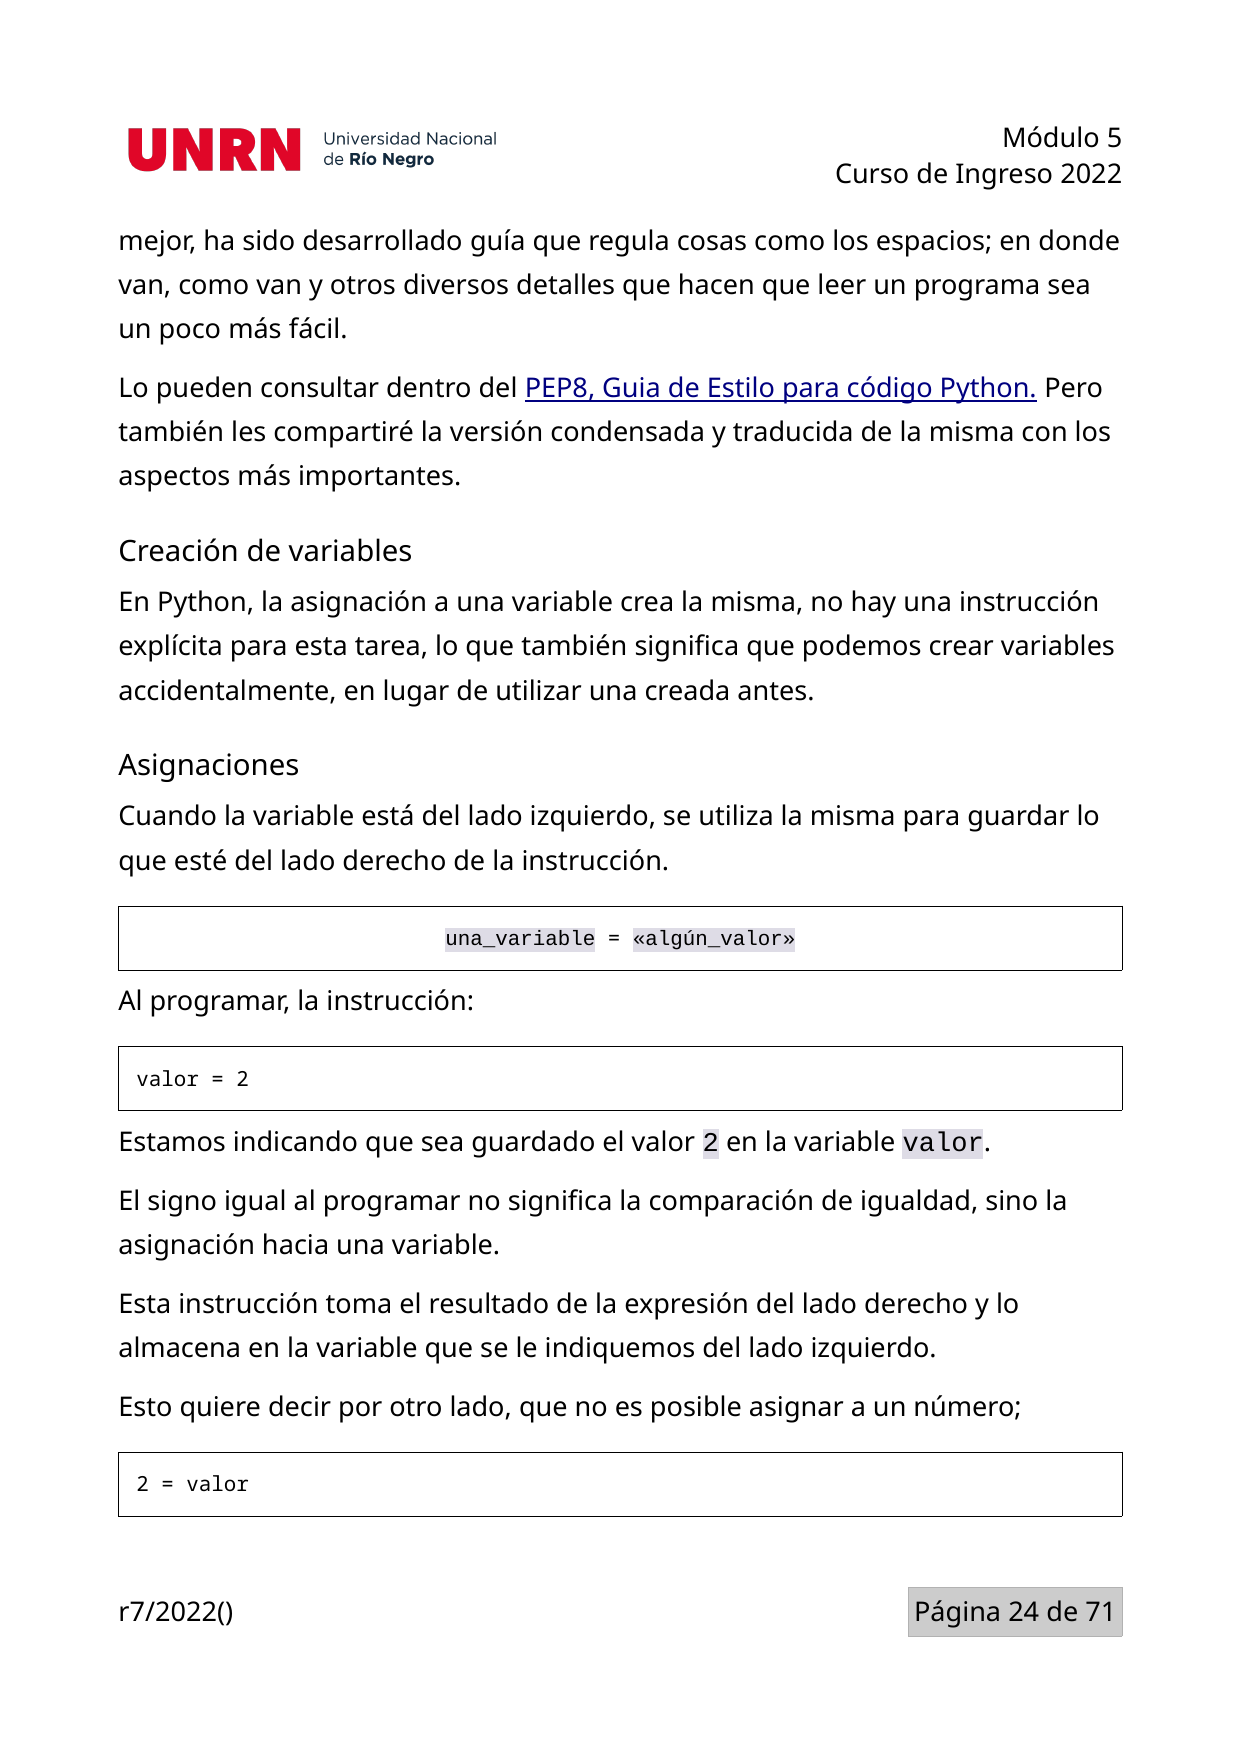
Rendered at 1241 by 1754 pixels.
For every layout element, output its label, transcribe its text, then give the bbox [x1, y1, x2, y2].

text Esta instrucción toma el resultado de la expresión del lado derecho y lo almacena en la variable que se le indiquemos del lado izquierdo. [118, 1284, 1122, 1365]
picture [118, 118, 505, 180]
text El signo igual al programar no significa la comparación de igualdad, sino la asignación hacia una variable. [118, 1181, 1122, 1262]
subtitle Asignaciones [118, 744, 1122, 784]
text Esto quiere decir por otro lado, que no es posible asignar a un número; [118, 1387, 1122, 1424]
text Cuando la variable está del lado izquierdo, se utiliza la misma para guardar lo que esté del lado derecho de la instrucción. [118, 797, 1122, 878]
text 2 = valor [119, 1453, 1122, 1516]
text Estamos indicando que sea guardado el valor 2 en la variable valor. [118, 1122, 1122, 1159]
text En Python, la asignación a una variable crea la misma, no hay una instrucción explícita para esta tarea, lo que también significa que podemos crear variables accidentalmente, en lugar de utilizar una creada antes. [118, 583, 1122, 708]
text Lo pueden consultar dentro del PEP8, Guia de Estilo para código Python. Pero también les compartiré la versión condensada y traducida de la misma con los aspectos más importantes. [118, 368, 1122, 494]
text mejor, ha sido desarrollado guía que regula cosas como los espacios; en donde van, como van y otros diversos detalles que hacen que leer un programa sea un poco más fácil. [118, 221, 1122, 347]
subtitle Creación de variables [118, 530, 1122, 570]
text una_variable = «algún_valor» [119, 907, 1122, 970]
text Al programar, la instrucción: [118, 982, 1122, 1018]
text valor = 2 [119, 1047, 1122, 1110]
